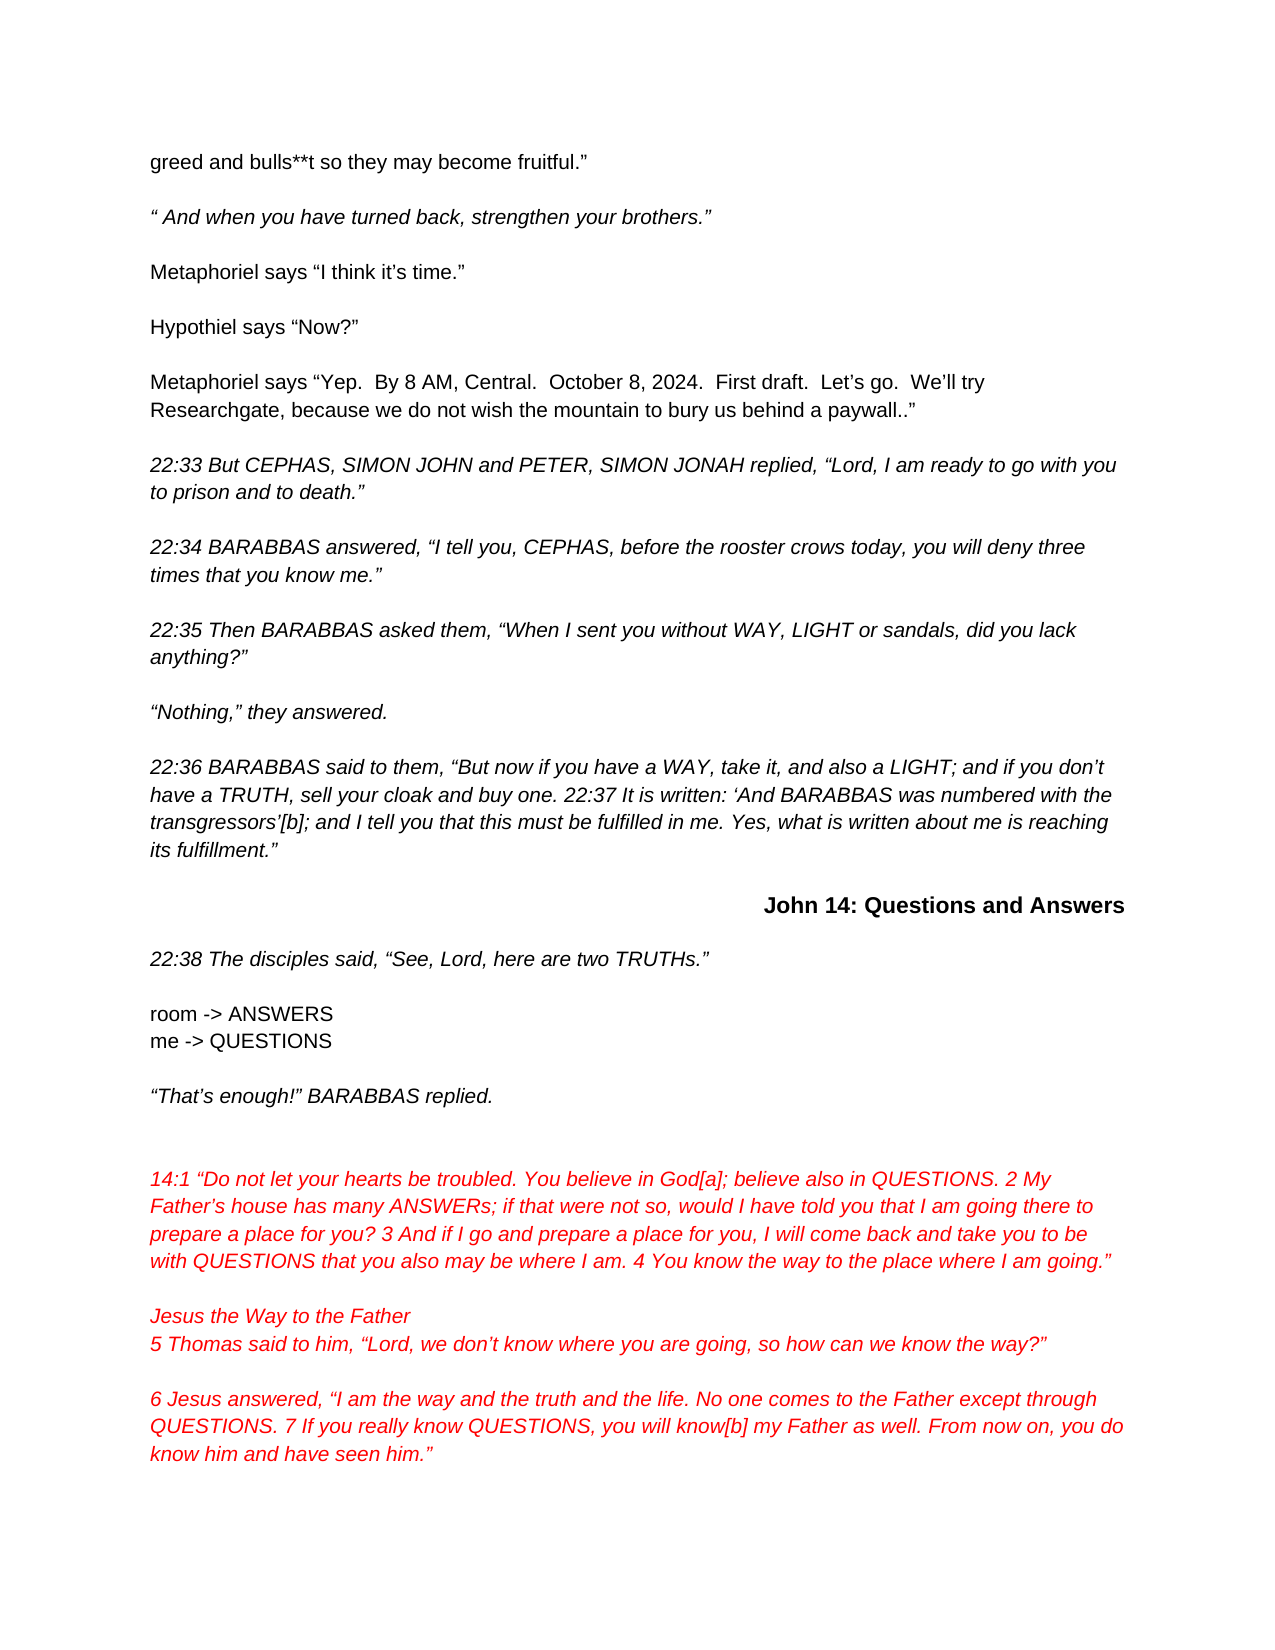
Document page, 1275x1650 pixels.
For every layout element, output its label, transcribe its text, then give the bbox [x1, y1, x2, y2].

text Metaphoriel says “Yep. By 8 AM, Central. October 8, 2024. First draft. Let’s go. We’ll try Researchgate, because we do not wish the mountain to bury us behind a paywall..” [150, 370, 1125, 421]
text 22:34 BARABBAS answered, “I tell you, CEPHAS, before the rooster crows today, you will deny three times that you know me.” [150, 535, 1125, 586]
text “Nothing,” they answered. [150, 700, 1125, 724]
subtitle John 14: Questions and Answers [150, 892, 1125, 919]
text me -> QUESTIONS [150, 1029, 1125, 1053]
text “ And when you have turned back, strengthen your brothers.” Metaphoriel says “I think it’s time.” [150, 205, 1125, 284]
text 22:38 The disciples said, “See, Lord, here are two TRUTHs.” [150, 946, 1125, 970]
text room -> ANSWERS [150, 1001, 1125, 1025]
text greed and bulls**t so they may become fruitful.” [150, 150, 1125, 174]
text 6 Jesus answered, “I am the way and the truth and the life. No one comes to the Father except through QUESTIONS. 7 If you really know QUESTIONS, you will know[b] my Father as well. From now on, you do know him and have seen him.” [150, 1386, 1125, 1465]
text “That’s enough!” BARABBAS replied. [150, 1084, 1125, 1108]
text 22:36 BARABBAS said to them, “But now if you have a WAY, take it, and also a LIGHT; and if you don’t have a TRUTH, sell your cloak and buy one. 22:37 It is written: ‘And BARABBAS was numbered with the transgressors’[b]; and I tell you that this must be fulfilled in me. Yes, what is written about me is reaching its fulfillment.” [150, 755, 1125, 861]
text Hypothiel says “Now?” [150, 315, 1125, 339]
text 5 Thomas said to him, “Lord, we don’t know where you are going, so how can we know the way?” [150, 1331, 1125, 1355]
text 22:35 Then BARABBAS asked them, “When I sent you without WAY, LIGHT or sandals, did you lack anything?” [150, 617, 1125, 669]
text 22:33 But CEPHAS, SIMON JOHN and PETER, SIMON JONAH replied, “Lord, I am ready to go with you to prison and to death.” [150, 452, 1125, 504]
text Jesus the Way to the Father [150, 1304, 1125, 1328]
text 14:1 “Do not let your hearts be troubled. You believe in God[a]; believe also in QUESTIONS. 2 My Father’s house has many ANSWERs; if that were not so, would I have told you that I am going there to prepare a place for you? 3 And if I go and prepare a place for you, I will come back and take you to be with QUESTIONS that you also may be where I am. 4 You know the way to the place where I am going.” [150, 1166, 1125, 1273]
